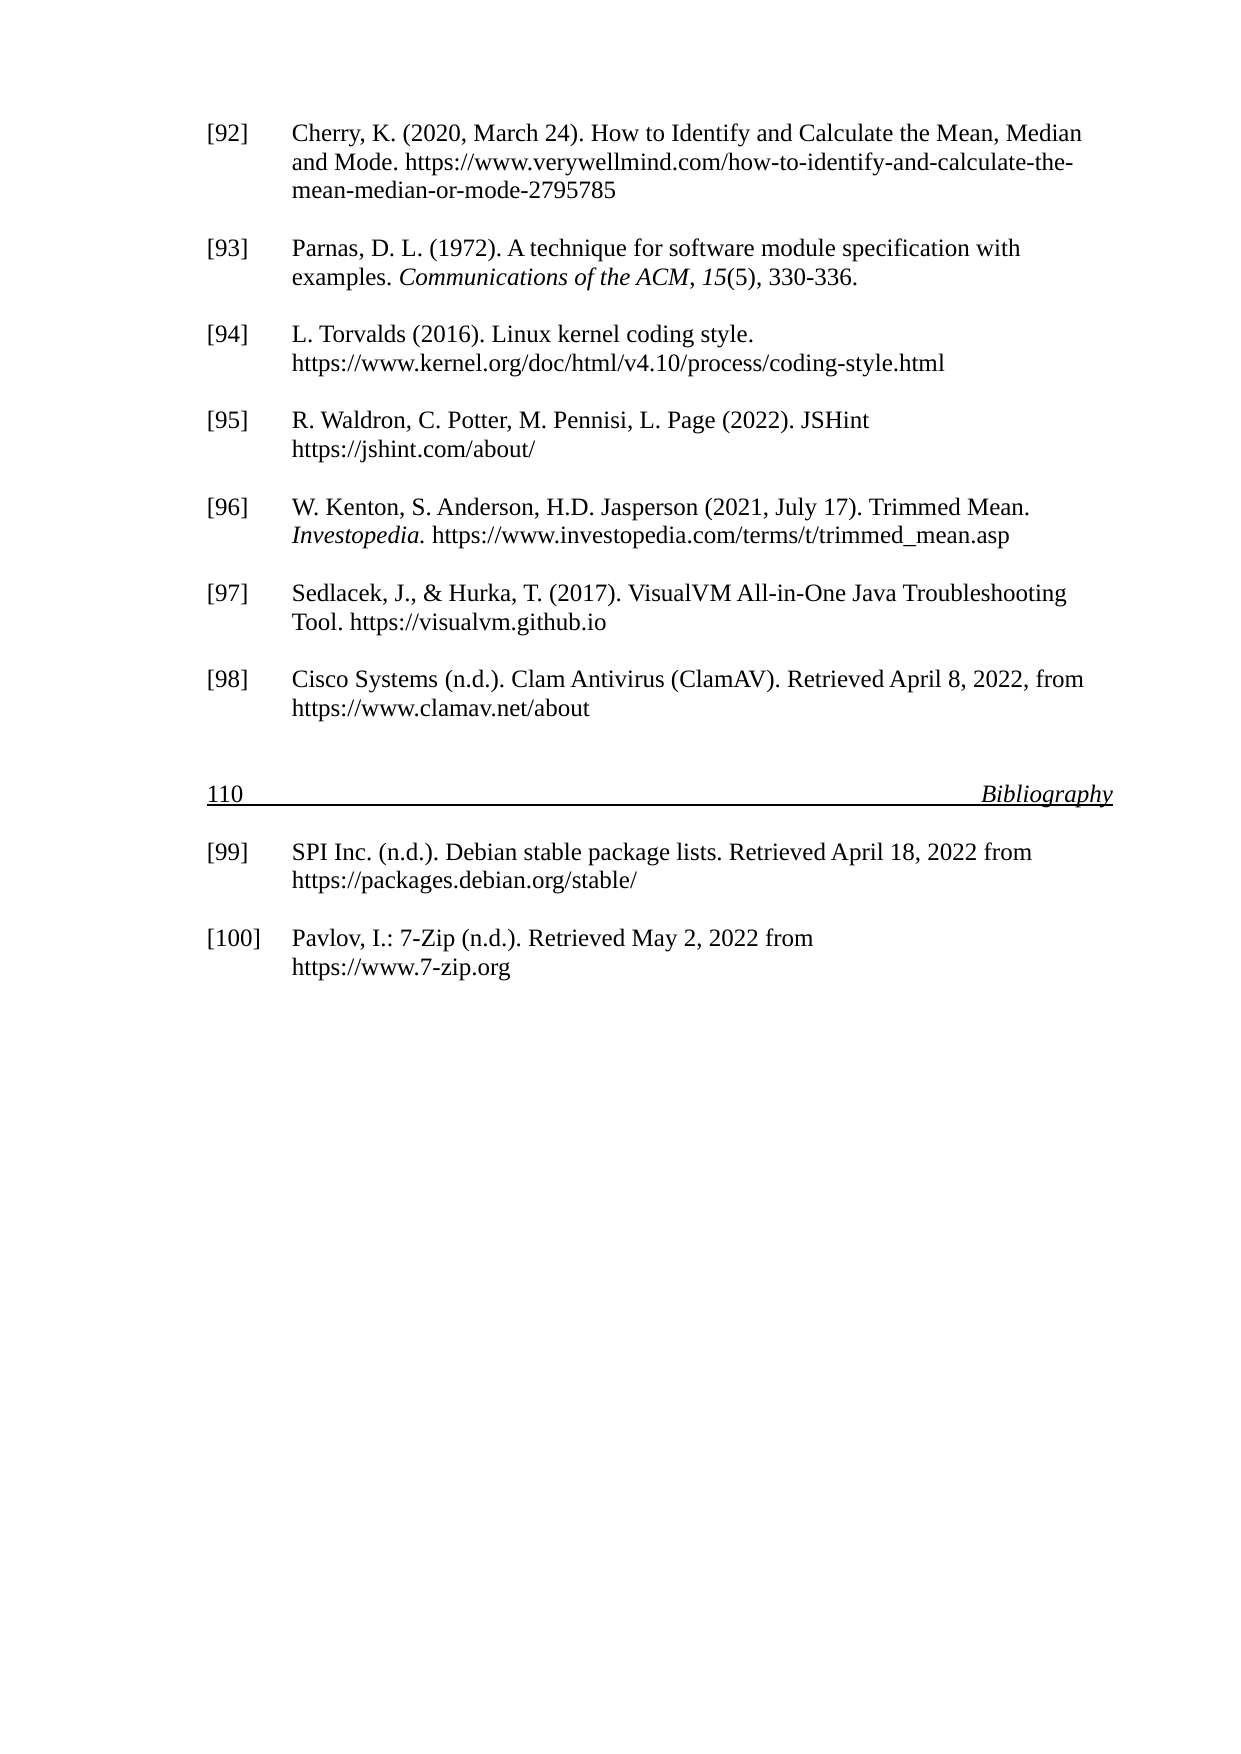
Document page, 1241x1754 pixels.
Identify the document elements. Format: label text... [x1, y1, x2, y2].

text 110 Bibliography [207, 779, 1122, 808]
text [95] R. Waldron, C. Potter, M. Pennisi, L. Page (2022). JSHint [207, 406, 1122, 434]
text [98] Cisco Systems (n.d.). Clam Antivirus (ClamAV). Retrieved April 8, 2022, from [207, 664, 1122, 693]
text [93] Parnas, D. L. (1972). A technique for software module specification with examples. Communications of the ACM, 15(5), 330-336. [207, 233, 1122, 291]
text https://www.clamav.net/about [207, 693, 1122, 722]
text [97] Sedlacek, J., & Hurka, T. (2017). VisualVM All-in-One Java Troubleshooting Tool. https://visualvm.github.io [207, 578, 1122, 636]
text [94] L. Torvalds (2016). Linux kernel coding style. https://www.kernel.org/doc/html/v4.10/process/coding-style.html [207, 319, 1122, 377]
text https://jshint.com/about/ [207, 434, 1122, 463]
text [92] Cherry, K. (2020, March 24). How to Identify and Calculate the Mean, Median and Mode. https://www.verywellmind.com/how-to-identify-and-calculate-the- mean-median-or-mode-2795785 [207, 118, 1122, 204]
text [99] SPI Inc. (n.d.). Debian stable package lists. Retrieved April 18, 2022 from [207, 837, 1122, 866]
text https://www.7-zip.org [207, 952, 1122, 981]
text [96] W. Kenton, S. Anderson, H.D. Jasperson (2021, July 17). Trimmed Mean. Investopedia. https://www.investopedia.com/terms/t/trimmed_mean.asp [207, 492, 1122, 549]
text [100] Pavlov, I.: 7-Zip (n.d.). Retrieved May 2, 2022 from [207, 923, 1122, 952]
text https://packages.debian.org/stable/ [207, 866, 1122, 894]
